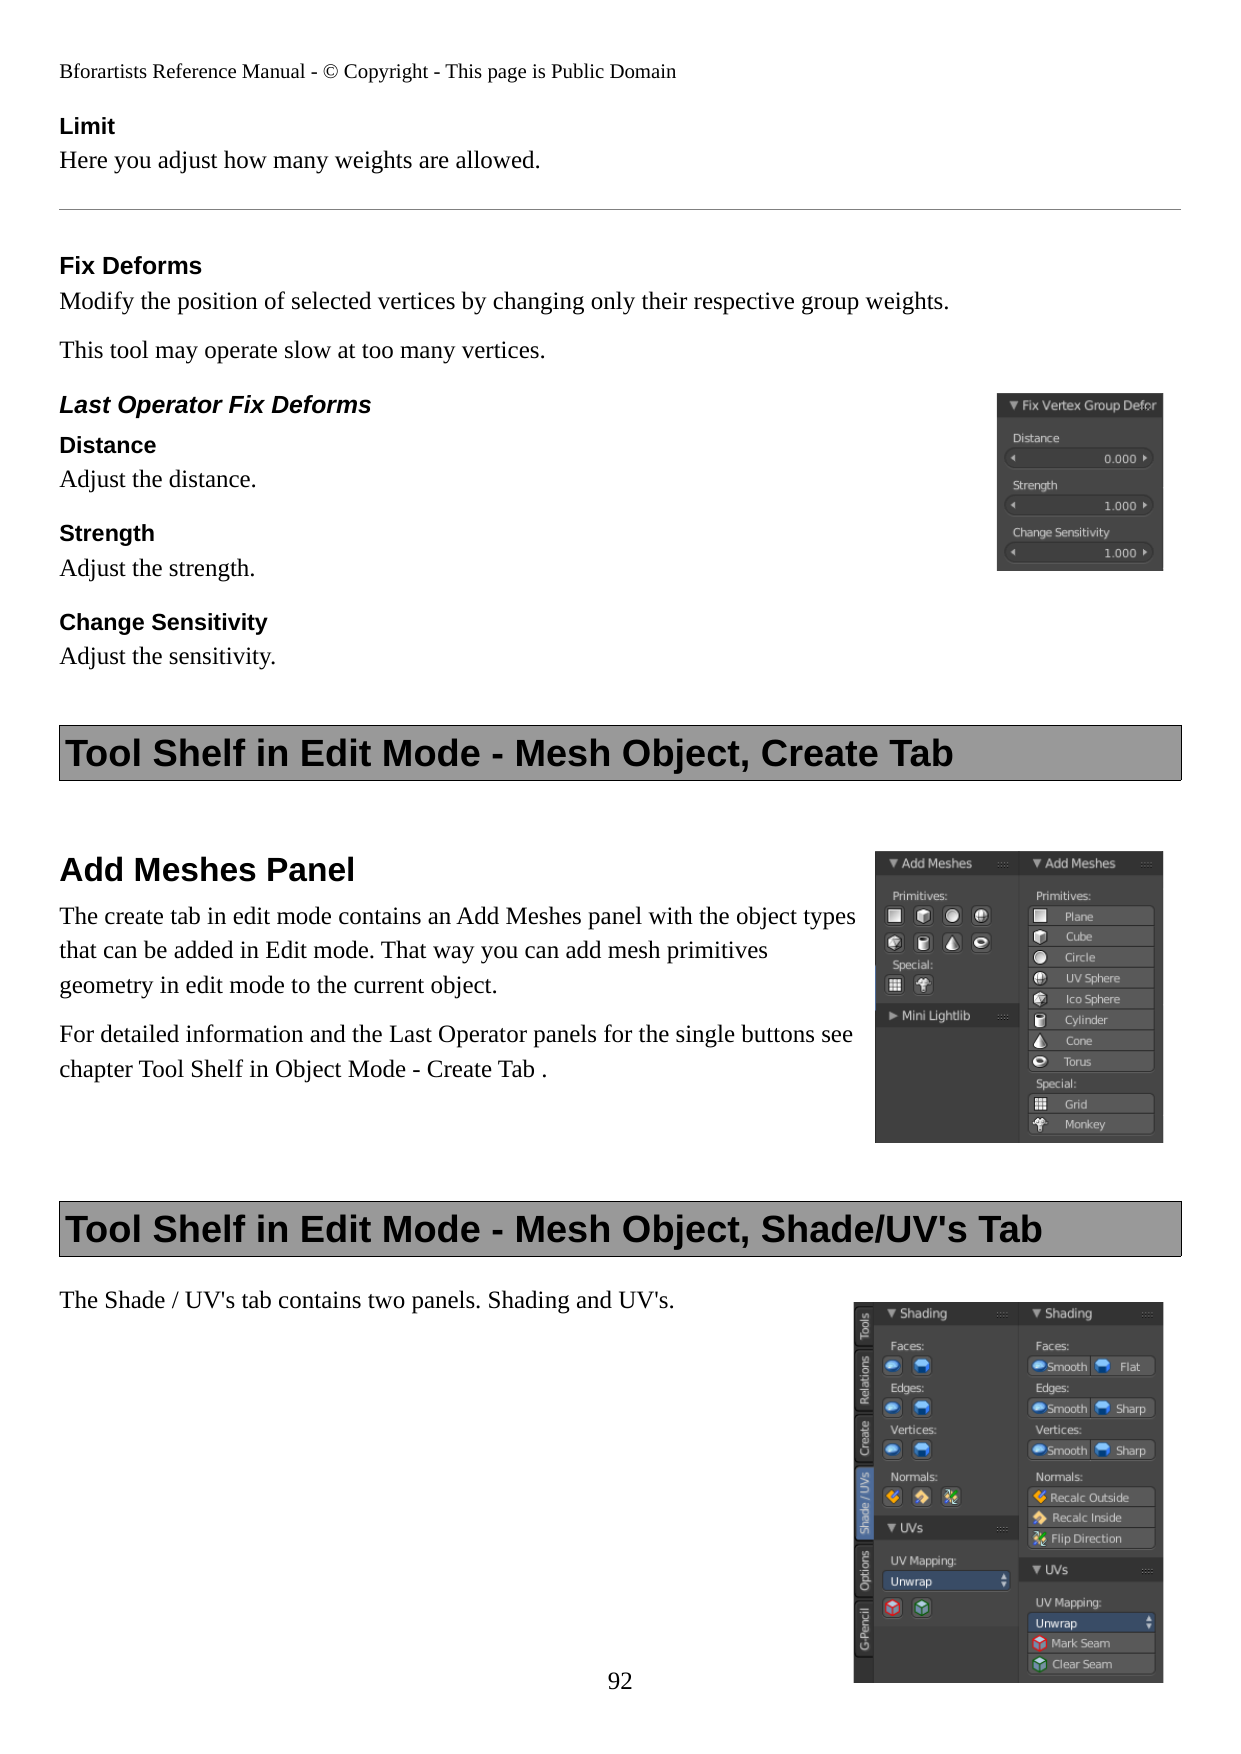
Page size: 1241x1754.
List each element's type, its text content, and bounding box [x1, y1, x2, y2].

subtitle Change Sensitivity [59, 608, 1181, 635]
text For detailed information and the Last Operator panels for the single buttons see chapter Tool Shelf in Object Mode - Create Tab . [59, 1019, 875, 1082]
subtitle Last Operator Fix Deforms [59, 391, 1181, 419]
subtitle Limit [59, 113, 1181, 139]
subtitle [1164, 432, 1181, 458]
text [1164, 464, 1181, 493]
subtitle [1164, 520, 1181, 547]
subtitle Add Meshes Panel [59, 850, 1181, 889]
text This tool may operate slow at too many vertices. [59, 335, 1181, 364]
table_header Tool Shelf in Edit Mode - Mesh Object, Create Tab [60, 726, 1181, 780]
picture [875, 851, 1164, 1143]
picture [996, 393, 1164, 571]
text Adjust the strength. [59, 553, 1181, 582]
text Adjust the distance. [59, 464, 996, 493]
table_header Tool Shelf in Edit Mode - Mesh Object, Shade/UV's Tab [60, 1202, 1181, 1256]
text The create tab in edit mode contains an Add Meshes panel with the object types that can be added in Edit mode. That way you can add mesh primitives geometry in edit mode to the current object. [59, 901, 875, 999]
subtitle Distance [59, 432, 996, 458]
text The Shade / UV's tab contains two panels. Shading and UV's. [59, 1285, 1181, 1314]
subtitle Fix Deforms [59, 251, 1181, 280]
text Adjust the sensitivity. [59, 641, 1181, 670]
subtitle Strength [59, 520, 996, 547]
picture [853, 1302, 1164, 1683]
text Modify the position of selected vertices by changing only their respective group weights. [59, 286, 1181, 315]
text Here you adjust how many weights are allowed. [59, 146, 1181, 174]
